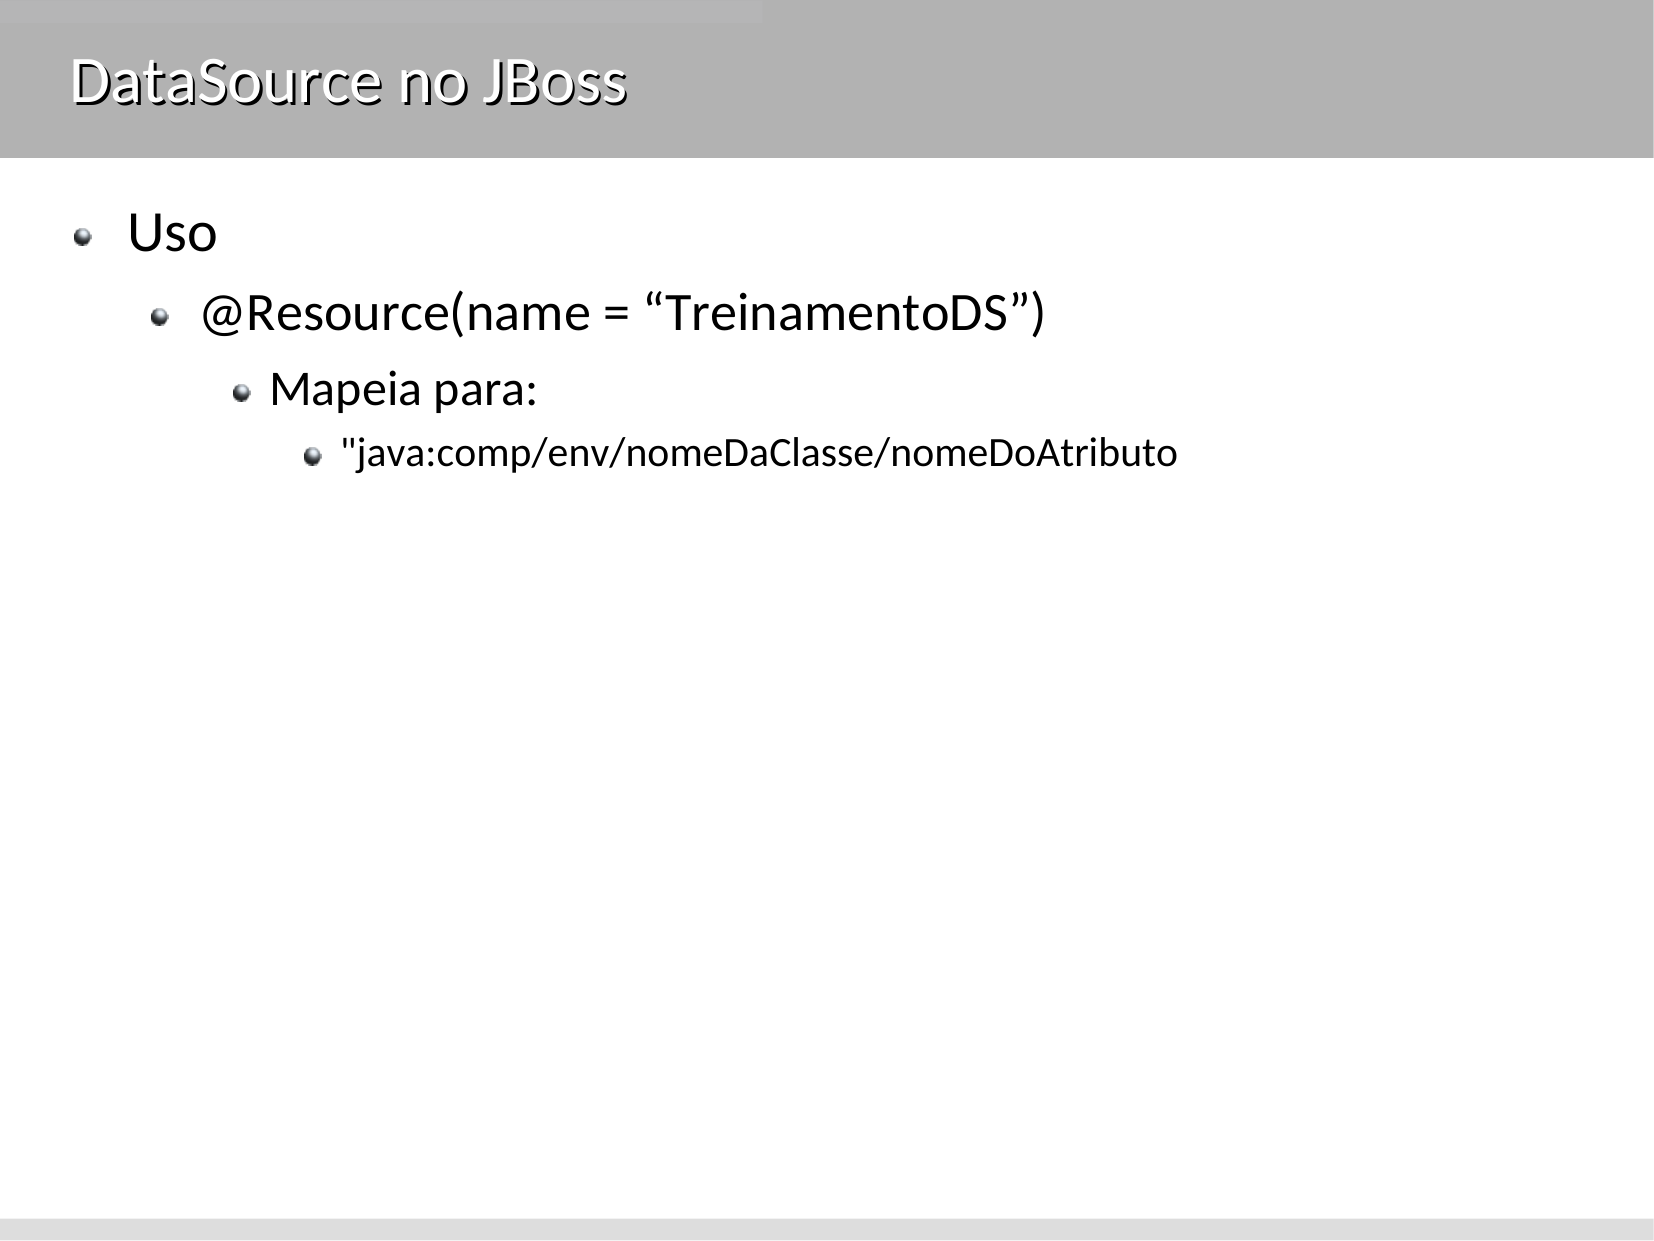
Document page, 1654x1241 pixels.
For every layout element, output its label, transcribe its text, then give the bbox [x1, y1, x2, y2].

title DataSource no JBoss [70, 11, 1536, 160]
list Uso @Resource(name = “TreinamentoDS”) Mapeia para: "java:comp/env/nomeDaClasse/nomeDoAtributo [56, 207, 1595, 1129]
